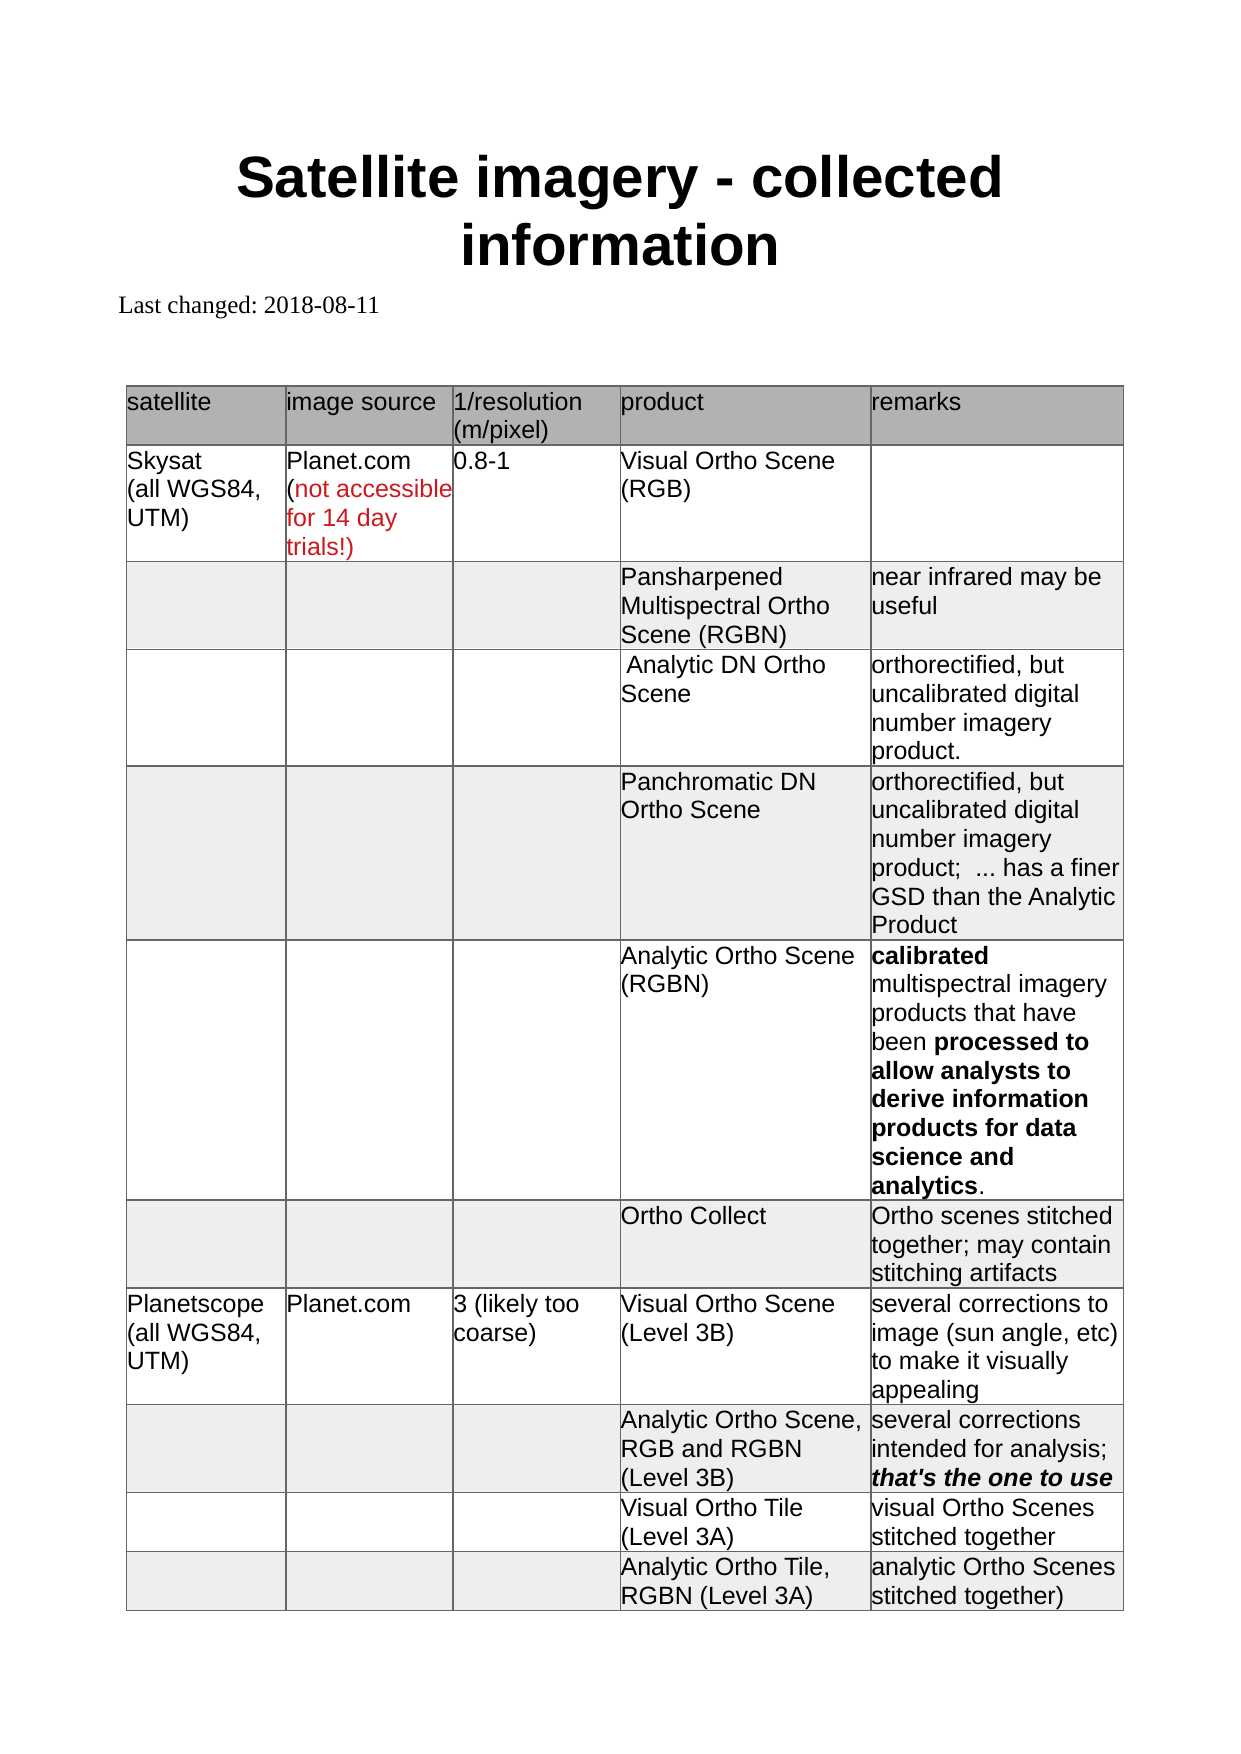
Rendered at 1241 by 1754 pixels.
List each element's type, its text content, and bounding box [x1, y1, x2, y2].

table_cell [454, 1552, 620, 1610]
table_cell Visual Ortho Scene (Level 3B) [621, 1289, 870, 1404]
table_cell visual Ortho Scenes stitched together [872, 1493, 1123, 1551]
table_cell [287, 1552, 452, 1610]
table_cell Planet.com [287, 1289, 452, 1404]
table_cell [872, 446, 1123, 561]
table_cell [287, 562, 452, 648]
table_cell 3 (likely too coarse) [454, 1289, 620, 1404]
table_cell Analytic DN Ortho Scene [621, 650, 870, 765]
table_header product [621, 387, 870, 444]
table_cell Visual Ortho Tile (Level 3A) [621, 1493, 870, 1551]
table_header satellite [127, 387, 285, 444]
table_cell orthorectified, but uncalibrated digital number imagery product; ... has a finer GSD than the Analytic Product [872, 767, 1123, 939]
table_cell [454, 941, 620, 1199]
table_cell [127, 1552, 285, 1610]
table_cell [127, 1201, 285, 1287]
table_cell [454, 1201, 620, 1287]
table_cell Analytic Ortho Scene, RGB and RGBN (Level 3B) [621, 1405, 870, 1492]
table_cell [454, 650, 620, 765]
table_cell analytic Ortho Scenes stitched together) [872, 1552, 1123, 1610]
table_cell 0.8-1 [454, 446, 620, 561]
table_cell [127, 1493, 285, 1551]
table_cell [127, 767, 285, 939]
table_cell several corrections to image (sun angle, etc) to make it visually appealing [872, 1289, 1123, 1404]
table_header remarks [872, 387, 1123, 444]
table_cell Analytic Ortho Scene (RGBN) [621, 941, 870, 1199]
table_cell Skysat (all WGS84, UTM) [127, 446, 285, 561]
table_cell [127, 941, 285, 1199]
table_cell Planet.com (not accessible for 14 day trials!) [287, 446, 452, 561]
table_cell [287, 1201, 452, 1287]
table_cell [454, 562, 620, 648]
table_cell [127, 650, 285, 765]
table_cell Analytic Ortho Tile, RGBN (Level 3A) [621, 1552, 870, 1610]
table_cell [127, 562, 285, 648]
table_header 1/resolution (m/pixel) [454, 387, 620, 444]
table_cell [454, 1493, 620, 1551]
table_cell [287, 1405, 452, 1492]
table_cell [454, 767, 620, 939]
table_cell calibrated multispectral imagery products that have been processed to allow analysts to derive information products for data science and analytics. [872, 941, 1123, 1199]
table_cell [287, 767, 452, 939]
table_cell Visual Ortho Scene (RGB) [621, 446, 870, 561]
table_cell Ortho Collect [621, 1201, 870, 1287]
table_cell Panchromatic DN Ortho Scene [621, 767, 870, 939]
table_cell Pansharpened Multispectral Ortho Scene (RGBN) [621, 562, 870, 648]
table_cell Planetscope (all WGS84, UTM) [127, 1289, 285, 1404]
table_cell [127, 1405, 285, 1492]
title Satellite imagery - collected information [118, 143, 1122, 277]
table_cell Ortho scenes stitched together; may contain stitching artifacts [872, 1201, 1123, 1287]
table_cell [454, 1405, 620, 1492]
table_cell several corrections intended for analysis; that's the one to use [872, 1405, 1123, 1492]
table_cell orthorectified, but uncalibrated digital number imagery product. [872, 650, 1123, 765]
table_cell near infrared may be useful [872, 562, 1123, 648]
table_cell [287, 941, 452, 1199]
table_header image source [287, 387, 452, 444]
text Last changed: 2018-08-11 [118, 290, 1122, 318]
table_cell [287, 650, 452, 765]
table_cell [287, 1493, 452, 1551]
